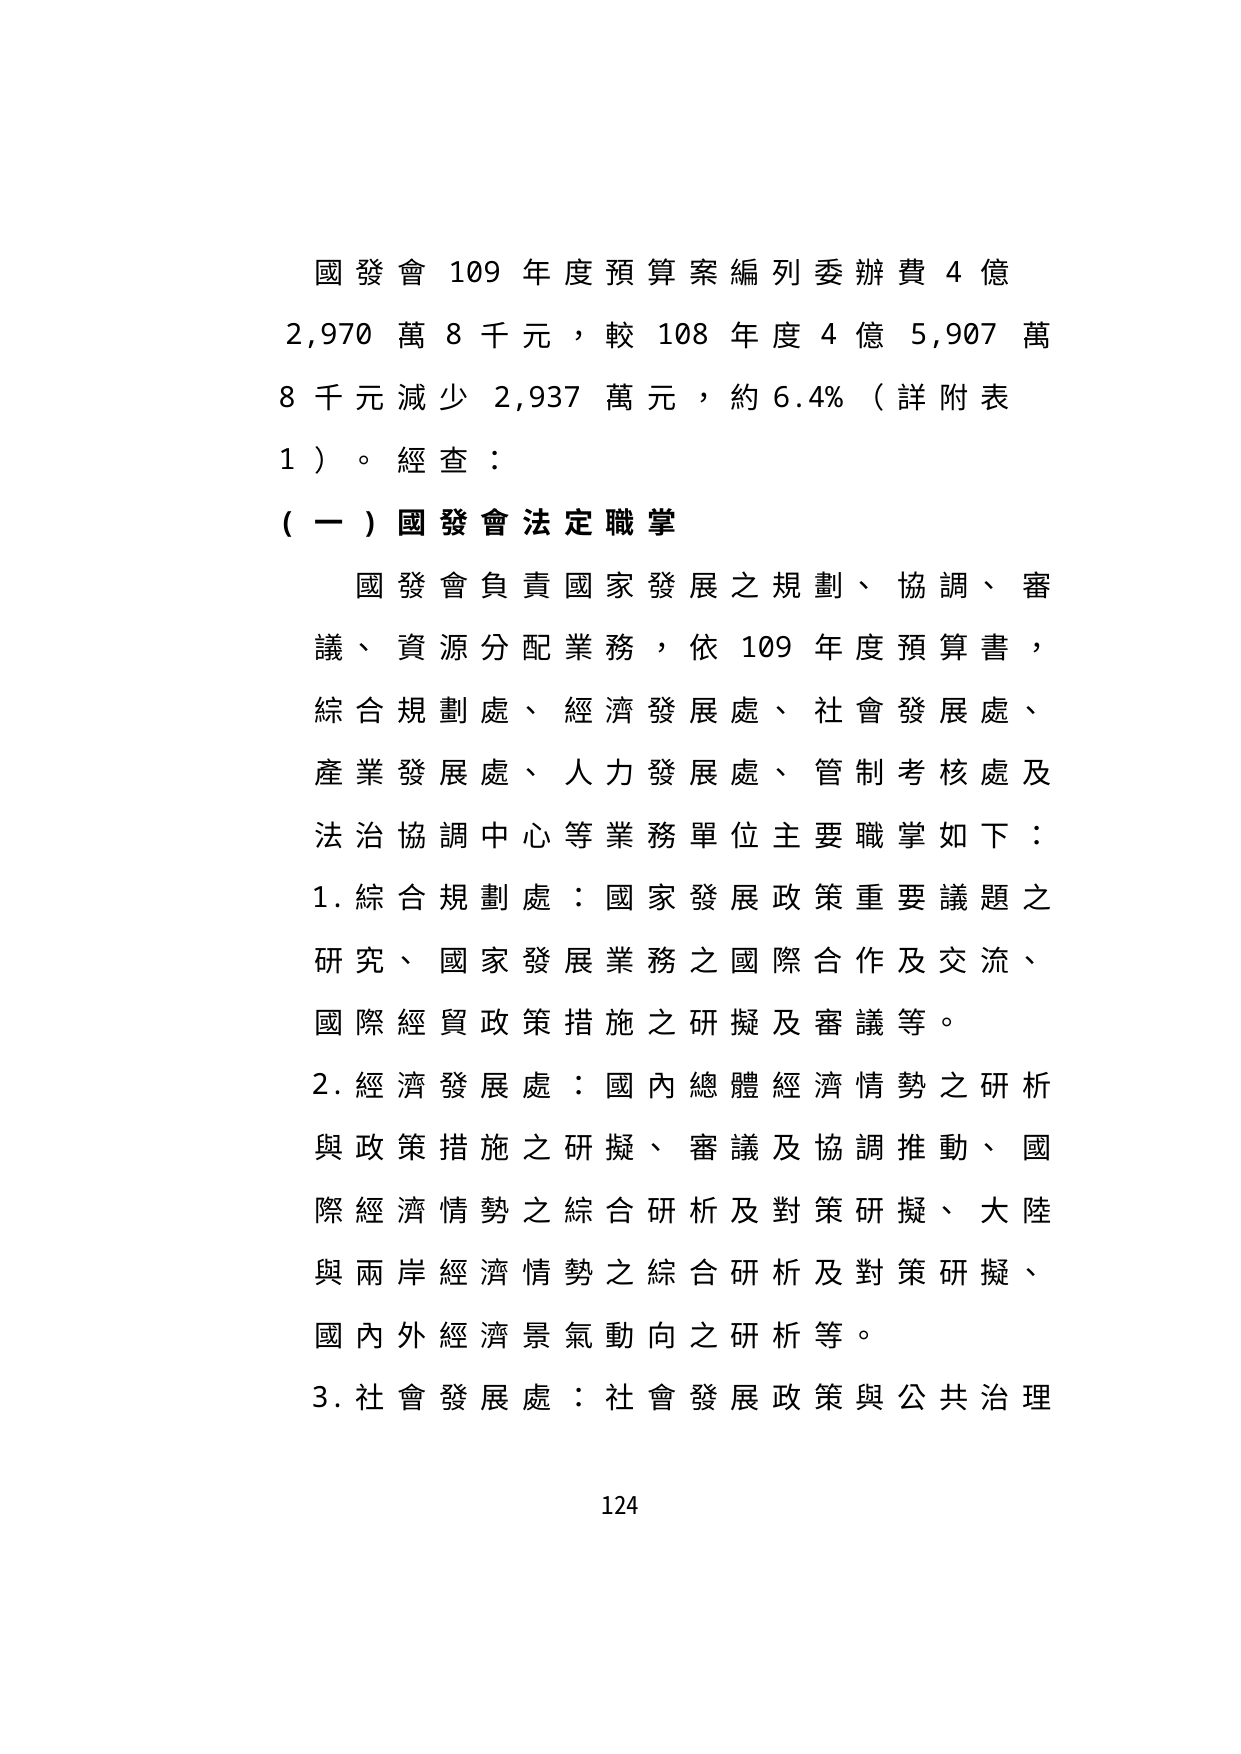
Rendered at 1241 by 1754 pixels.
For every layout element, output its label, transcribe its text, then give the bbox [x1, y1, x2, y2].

text 國發會109年度預算案編列委辦費4億2,970萬8千元，較108年度4億5,907萬8千元減少2,937萬元，約6.4%（詳附表1）。經查： [242, 229, 1058, 479]
text 3.社會發展處：社會發展政策與公共治理 [271, 1354, 1058, 1417]
text 2.經濟發展處：國內總體經濟情勢之研析與政策措施之研擬、審議及協調推動、國際經濟情勢之綜合研析及對策研擬、大陸與兩岸經濟情勢之綜合研析及對策研擬、國內外經濟景氣動向之研析等。 [271, 1042, 1058, 1354]
text (一)國發會法定職掌 [242, 479, 1058, 542]
text 國發會負責國家發展之規劃、協調、審議、資源分配業務，依109年度預算書，綜合規劃處、經濟發展處、社會發展處、產業發展處、人力發展處、管制考核處及法治協調中心等業務單位主要職掌如下： [271, 542, 1058, 854]
text 1.綜合規劃處：國家發展政策重要議題之研究、國家發展業務之國際合作及交流、國際經貿政策措施之研擬及審議等。 [271, 854, 1058, 1042]
